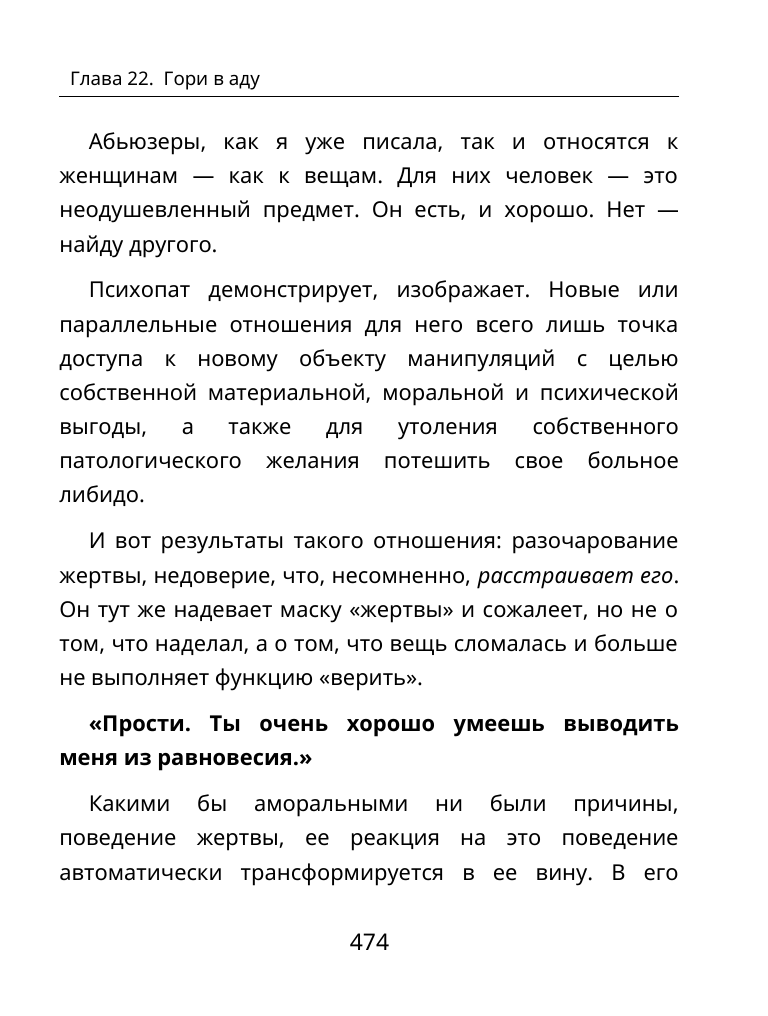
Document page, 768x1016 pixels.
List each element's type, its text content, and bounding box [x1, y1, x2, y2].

text И вот результаты такого отношения: разочарование жертвы, недоверие, что, несомненно, расстраивает его. Он тут же надевает маску «жертвы» и сожалеет, но не о том, что наделал, а о том, что вещь сломалась и больше не выполняет функцию «верить». [59, 525, 679, 692]
text Абьюзеры, как я уже писала, так и относятся к женщинам — как к вещам. Для них человек — это неодушевленный предмет. Он есть, и хорошо. Нет — найду другого. [59, 126, 679, 258]
text «Прости. Ты очень хорошо умеешь выводить меня из равновесия.» [59, 708, 679, 772]
text Какими бы аморальными ни были причины, поведение жертвы, ее реакция на это поведение автоматически трансформируется в ее вину. В его [59, 788, 679, 886]
text Психопат демонстрирует, изображает. Новые или параллельные отношения для него всего лишь точка доступа к новому объекту манипуляций с целью собственной материальной, моральной и психической выгоды, а также для утоления собственного патологического желания потешить свое больное либидо. [59, 274, 679, 509]
